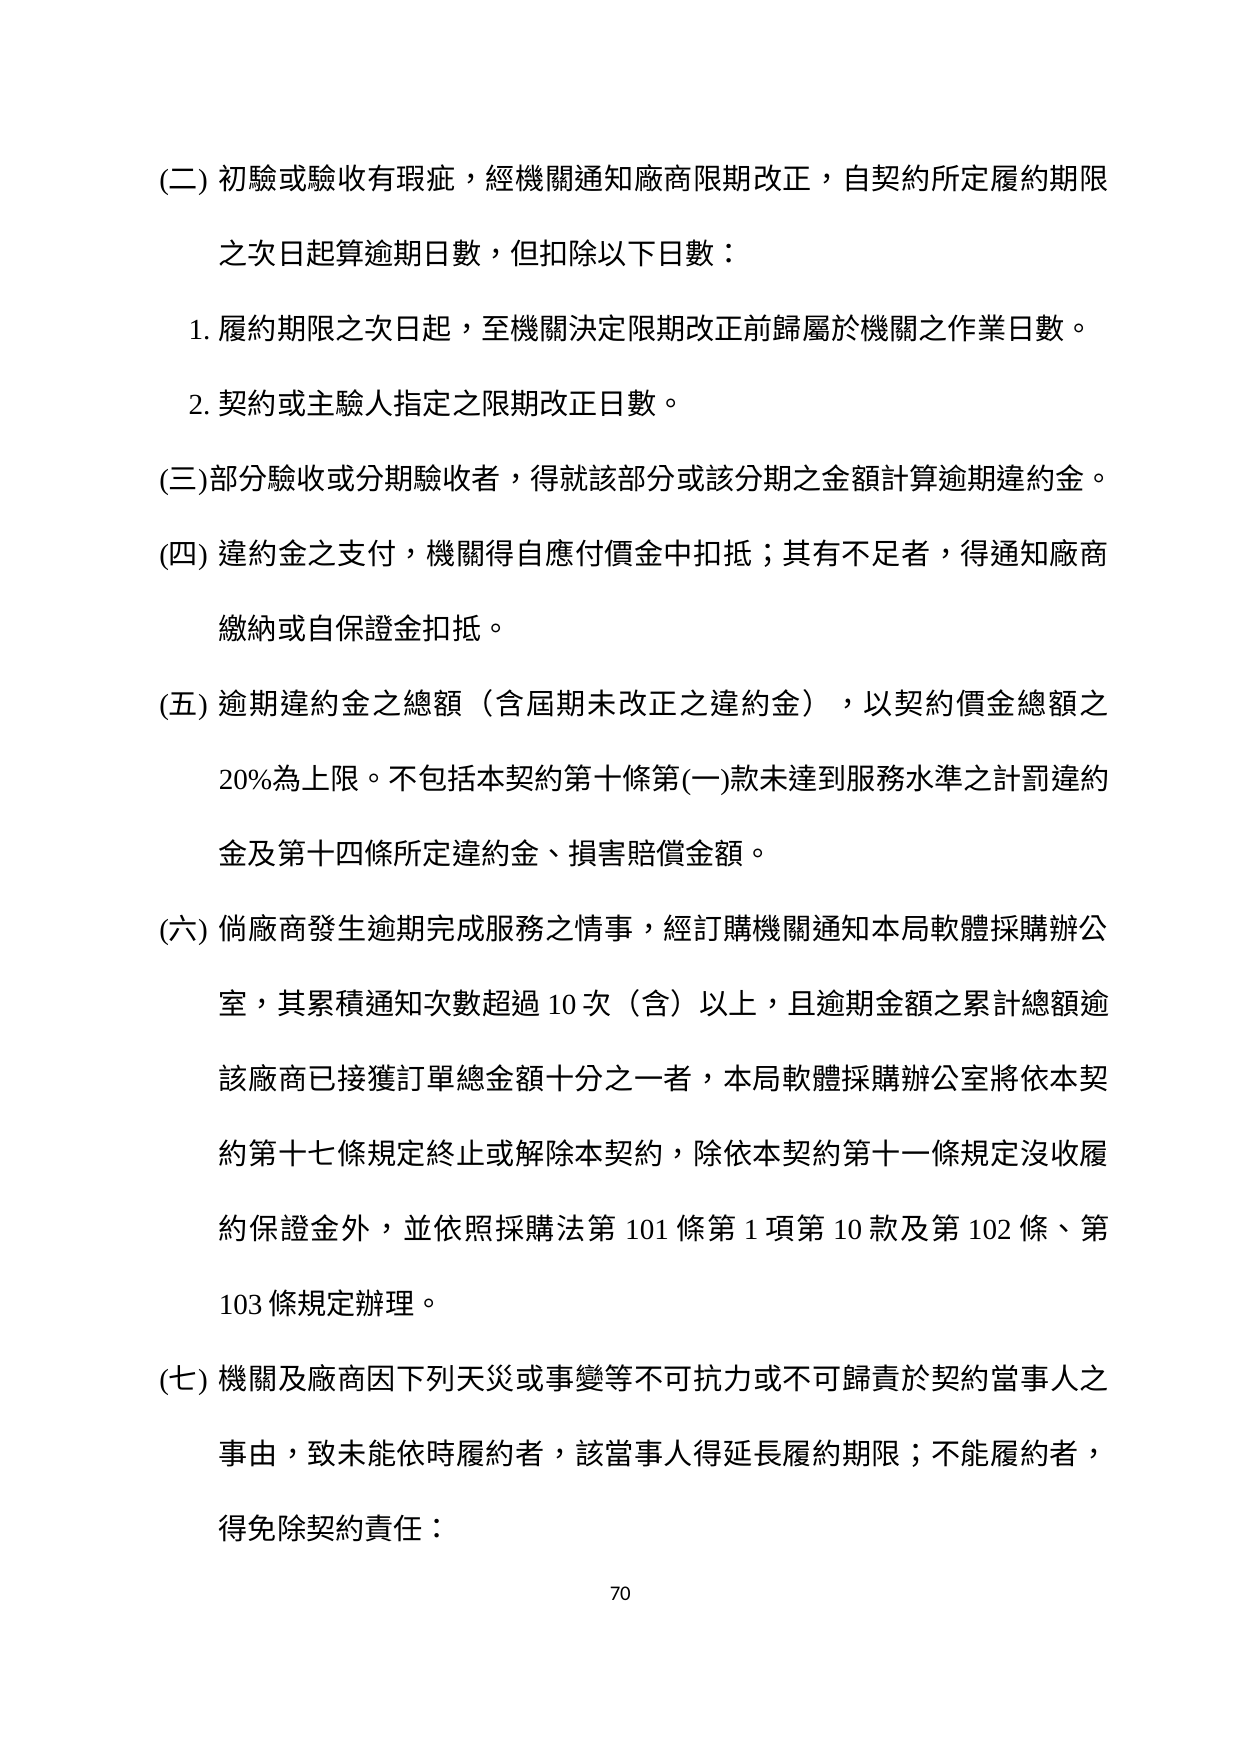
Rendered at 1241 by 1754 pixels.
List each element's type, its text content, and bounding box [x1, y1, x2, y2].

subtitle 初驗或驗收有瑕疵，經機關通知廠商限期改正，自契約所定履約期限之次日起算逾期日數，但扣除以下日數： [159, 139, 1110, 289]
list 契約或主驗人指定之限期改正日數。 [188, 364, 1110, 439]
subtitle 倘廠商發生逾期完成服務之情事，經訂購機關通知本局軟體採購辦公室，其累積通知次數超過10次（含）以上，且逾期金額之累計總額逾該廠商已接獲訂單總金額十分之一者，本局軟體採購辦公室將依本契約第十七條規定終止或解除本契約，除依本契約第十一條規定沒收履約保證金外，並依照採購法第101條第1項第10款及第102條、第103條規定辦理。 [159, 889, 1110, 1339]
list 履約期限之次日起，至機關決定限期改正前歸屬於機關之作業日數。 [188, 289, 1110, 364]
subtitle 部分驗收或分期驗收者，得就該部分或該分期之金額計算逾期違約金。 [159, 439, 1110, 514]
subtitle 違約金之支付，機關得自應付價金中扣抵；其有不足者，得通知廠商繳納或自保證金扣抵。 [159, 514, 1110, 664]
subtitle 逾期違約金之總額（含屆期未改正之違約金），以契約價金總額之20%為上限。不包括本契約第十條第(一)款未達到服務水準之計罰違約金及第十四條所定違約金、損害賠償金額。 [159, 664, 1110, 889]
subtitle 機關及廠商因下列天災或事變等不可抗力或不可歸責於契約當事人之事由，致未能依時履約者，該當事人得延長履約期限；不能履約者，得免除契約責任： [159, 1339, 1110, 1564]
